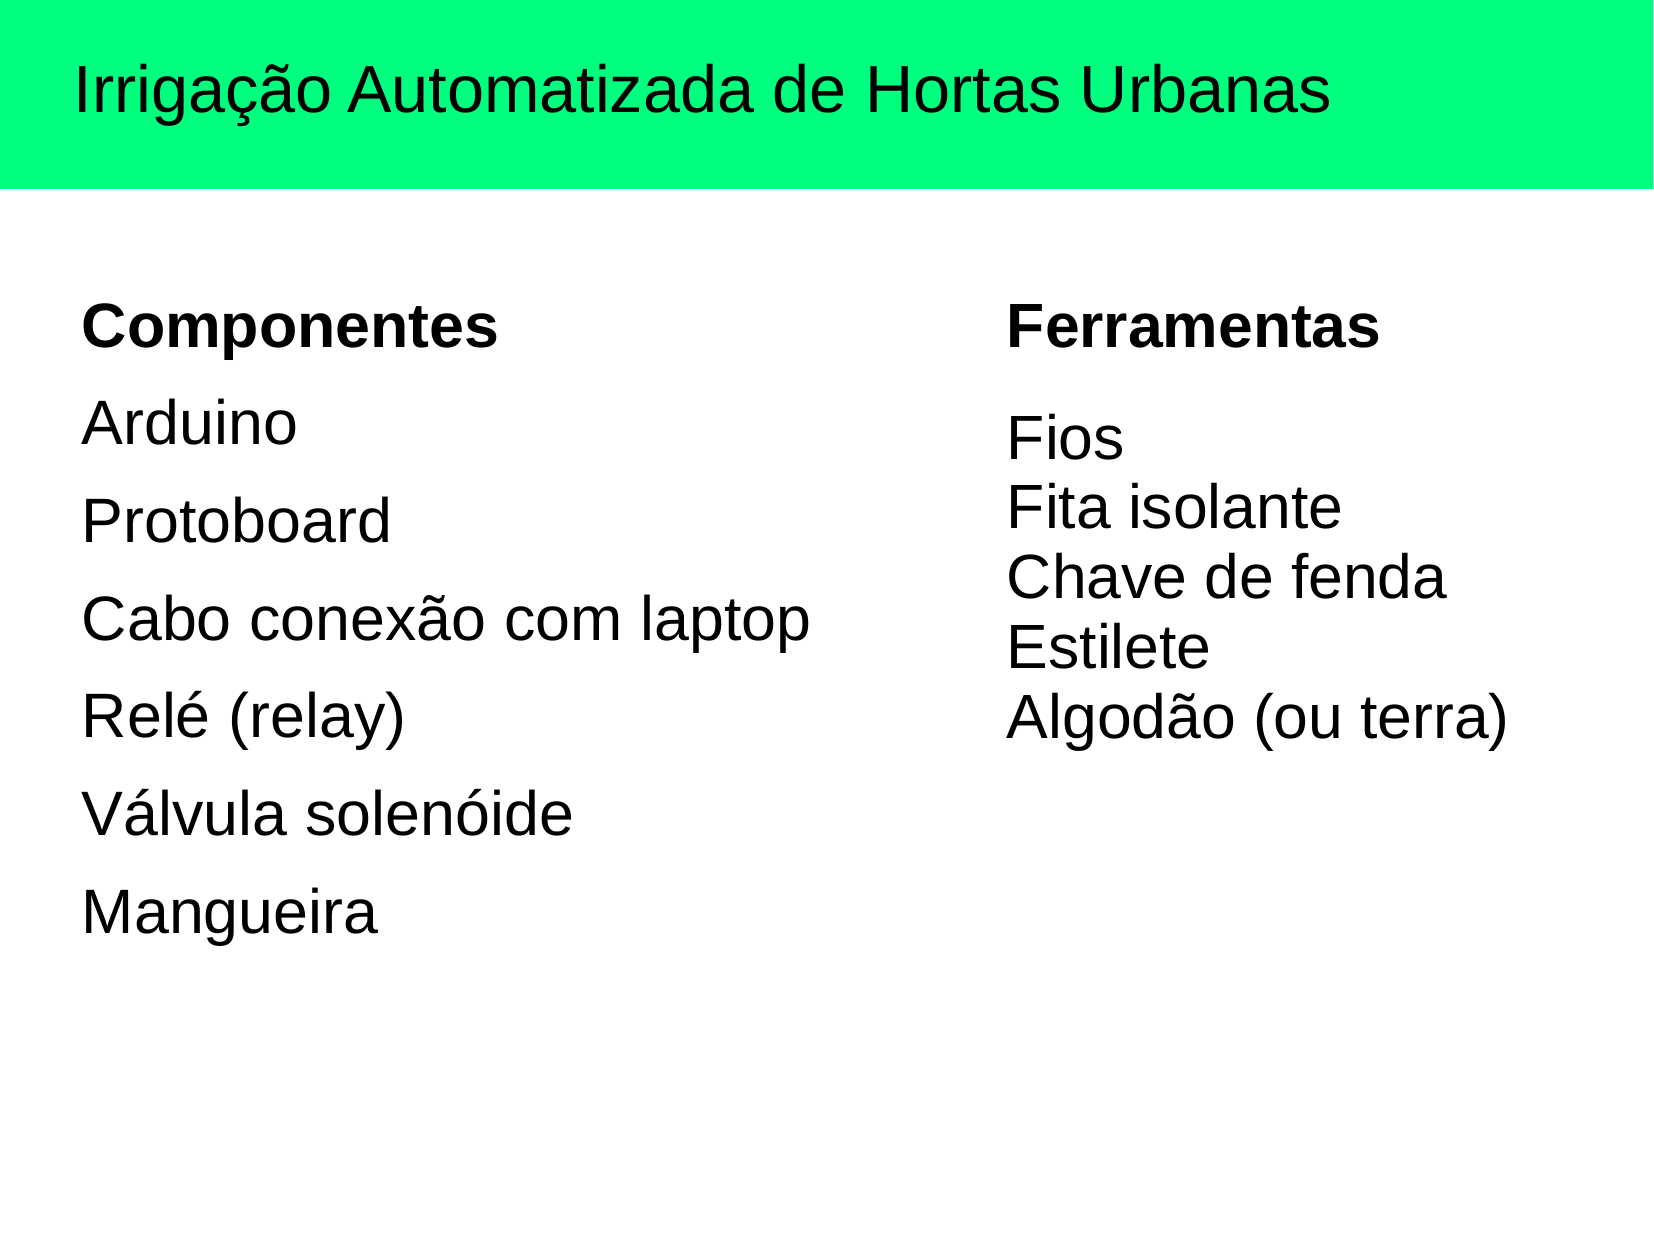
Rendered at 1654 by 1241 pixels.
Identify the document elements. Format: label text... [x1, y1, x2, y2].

text_box Ferramentas Fios Fita isolante Chave de fenda Estilete Algodão (ou terra) [992, 283, 1548, 896]
title Irrigação Automatizada de Hortas Urbanas [0, 0, 1654, 189]
list Componentes Arduino Protoboard Cabo conexão com laptop Relé (relay) Válvula solenóide Mangueira [81, 290, 815, 1010]
